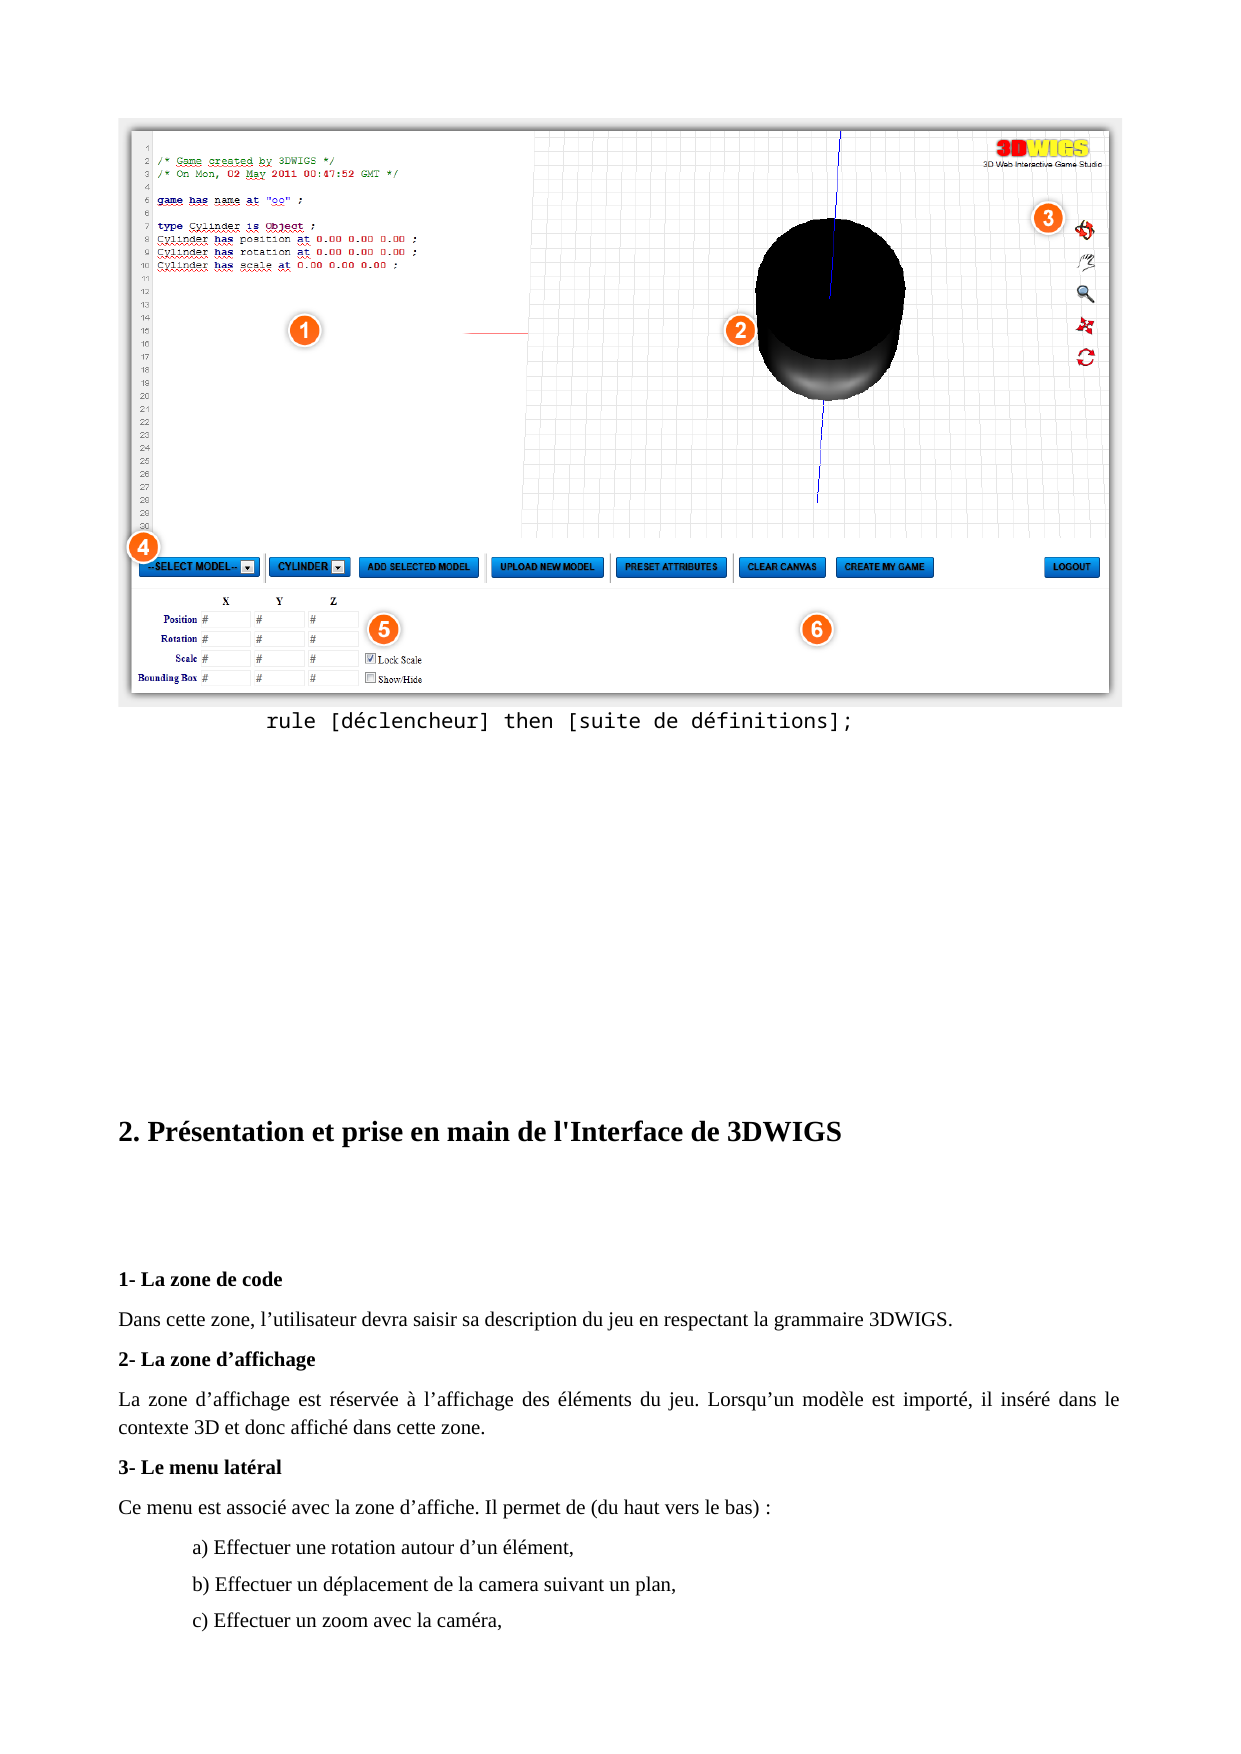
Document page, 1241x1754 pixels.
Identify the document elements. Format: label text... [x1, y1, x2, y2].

text c) Effectuer un zoom avec la caméra, [118, 1608, 1122, 1632]
text Ce menu est associé avec la zone d’affiche. Il permet de (du haut vers le bas) : [118, 1495, 1122, 1519]
text Dans cette zone, l’utilisateur devra saisir sa description du jeu en respectant la grammaire 3DWIGS. [118, 1307, 1122, 1331]
text 2. Présentation et prise en main de l'Interface de 3DWIGS [118, 1114, 1122, 1147]
text a) Effectuer une rotation autour d’un élément, [118, 1535, 1122, 1559]
text 1- La zone de code [118, 1267, 1122, 1291]
text La zone d’affichage est réservée à l’affichage des éléments du jeu. Lorsqu’un modèle est importé, il inséré dans le contexte 3D et donc affiché dans cette zone. [118, 1387, 1122, 1439]
text rule [déclencheur] then [suite de définitions]; [118, 707, 1122, 735]
text 3- Le menu latéral [118, 1455, 1122, 1479]
text 2- La zone d’affichage [118, 1347, 1122, 1371]
text b) Effectuer un déplacement de la camera suivant un plan, [118, 1572, 1122, 1596]
